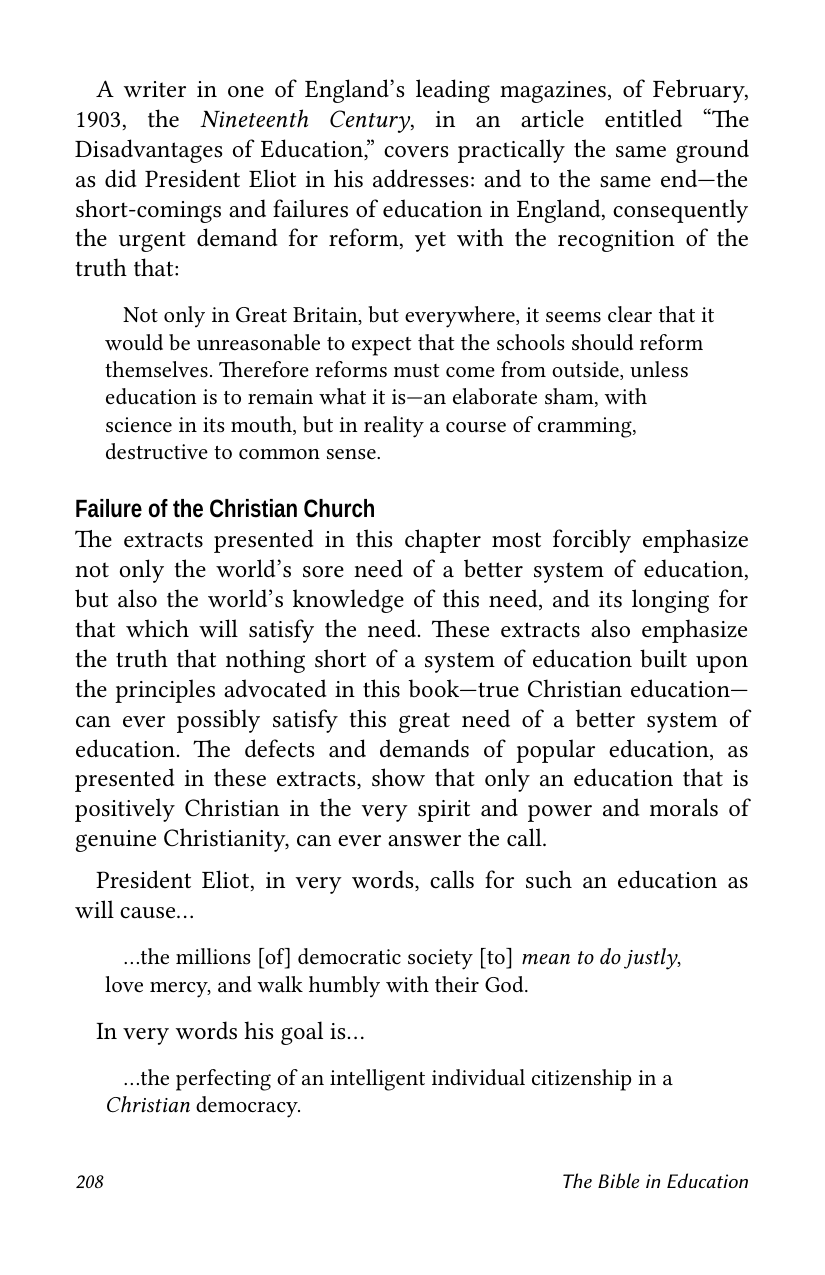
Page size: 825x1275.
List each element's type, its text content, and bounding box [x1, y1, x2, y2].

text ...the perfecting of an intelligent individual citizenship in a Christian democracy. [105, 1065, 720, 1118]
text A writer in one of England’s leading magazines, of February, 1903, the Nineteenth Century, in an article entitled “The Disadvantages of Education,” covers practically the same ground as did President Eliot in his addresses: and to the same end—the short-comings and failures of education in England, consequently the urgent demand for reform, yet with the recognition of the truth that: [75, 75, 750, 283]
text President Eliot, in very words, calls for such an education as will cause… [75, 866, 750, 925]
text The extracts presented in this chapter most forcibly emphasize not only the world’s sore need of a better system of education, but also the world’s knowledge of this need, and its longing for that which will satisfy the need. These extracts also emphasize the truth that nothing short of a system of education built upon the principles advocated in this book—true Christian education—can ever possibly satisfy this great need of a better system of education. The defects and demands of popular education, as presented in these extracts, show that only an education that is positively Christian in the very spirit and power and morals of genuine Christianity, can ever answer the call. [75, 525, 750, 853]
text Not only in Great Britain, but everywhere, it seems clear that it would be unreasonable to expect that the schools should reform themselves. Therefore reforms must come from outside, unless education is to remain what it is—an elaborate sham, with science in its mouth, but in reality a course of cramming, destructive to common sense. [105, 302, 720, 465]
subtitle Failure of the Christian Church [75, 494, 750, 522]
text ...the millions [of] democratic society [to] mean to do justly, love mercy, and walk humbly with their God. [105, 944, 720, 998]
text In very words his goal is… [75, 1017, 750, 1045]
